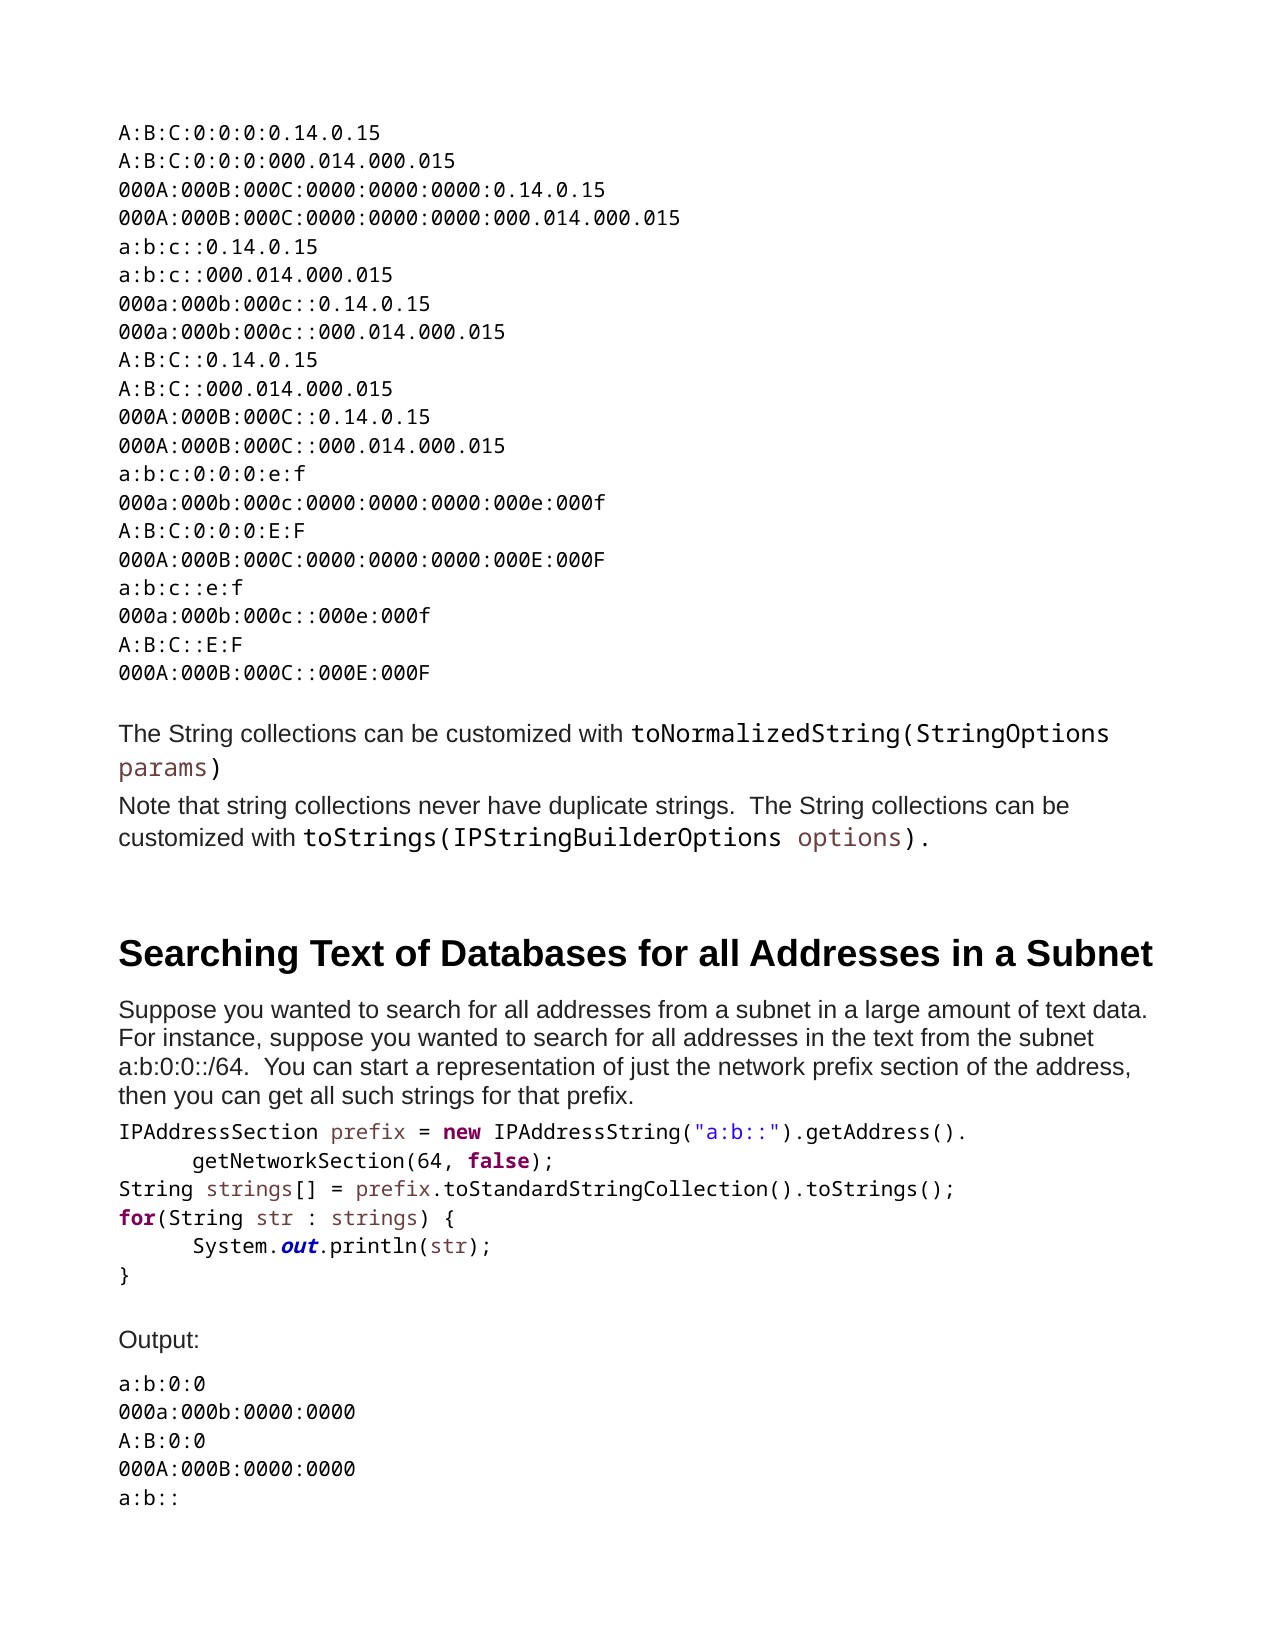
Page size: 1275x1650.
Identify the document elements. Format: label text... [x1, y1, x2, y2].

text 000A:000B:000C::0.14.0.15 [118, 402, 1157, 431]
text A:B:C::E:F [118, 630, 1157, 658]
text a:b:c:0:0:0:e:f [118, 459, 1157, 488]
text for(String str : strings) { [118, 1203, 1157, 1231]
text 000A:000B:000C::000.014.000.015 [118, 431, 1157, 459]
text getNetworkSection(64, false); [118, 1146, 1157, 1174]
text 000a:000b:000c::0.14.0.15 [118, 289, 1157, 317]
text A:B:C::000.014.000.015 [118, 374, 1157, 402]
text a:b:0:0 000a:000b:0000:0000 A:B:0:0 000A:000B:0000:0000 a:b:: [118, 1369, 1157, 1511]
text A:B:C:0:0:0:E:F [118, 516, 1157, 545]
text 000A:000B:000C:0000:0000:0000:0.14.0.15 [118, 175, 1157, 203]
text Output: [118, 1325, 1157, 1353]
text 000A:000B:000C:0000:0000:0000:000E:000F [118, 545, 1157, 573]
text 000A:000B:000C::000E:000F [118, 658, 1157, 687]
text 000a:000b:000c:0000:0000:0000:000e:000f [118, 488, 1157, 516]
text The String collections can be customized with toNormalizedString(StringOptions params) [118, 715, 1157, 783]
text Note that string collections never have duplicate strings. The String collections can be customized with toStrings(IPStringBuilderOptions options). [118, 791, 1157, 854]
text 000a:000b:000c::000e:000f [118, 602, 1157, 630]
text IPAddressSection prefix = new IPAddressString("a:b::").getAddress(). [118, 1117, 1157, 1146]
text A:B:C:0:0:0:0.14.0.15 [118, 118, 1157, 147]
text a:b:c::e:f [118, 573, 1157, 602]
text } [118, 1260, 1157, 1288]
text A:B:C:0:0:0:000.014.000.015 [118, 147, 1157, 175]
text Suppose you wanted to search for all addresses from a subnet in a large amount of text data. For instance, suppose you wanted to search for all addresses in the text from the subnet a:b:0:0::/64. You can start a representation of just the network prefix section of the address, then you can get all such strings for that prefix. [118, 995, 1157, 1110]
text A:B:C::0.14.0.15 [118, 346, 1157, 374]
text 000A:000B:000C:0000:0000:0000:000.014.000.015 a:b:c::0.14.0.15 [118, 203, 1157, 260]
text a:b:c::000.014.000.015 [118, 260, 1157, 289]
text 000a:000b:000c::000.014.000.015 [118, 317, 1157, 346]
subtitle Searching Text of Databases for all Addresses in a Subnet [118, 931, 1157, 974]
text String strings[] = prefix.toStandardStringCollection().toStrings(); [118, 1174, 1157, 1203]
text System.out.println(str); [118, 1231, 1157, 1260]
